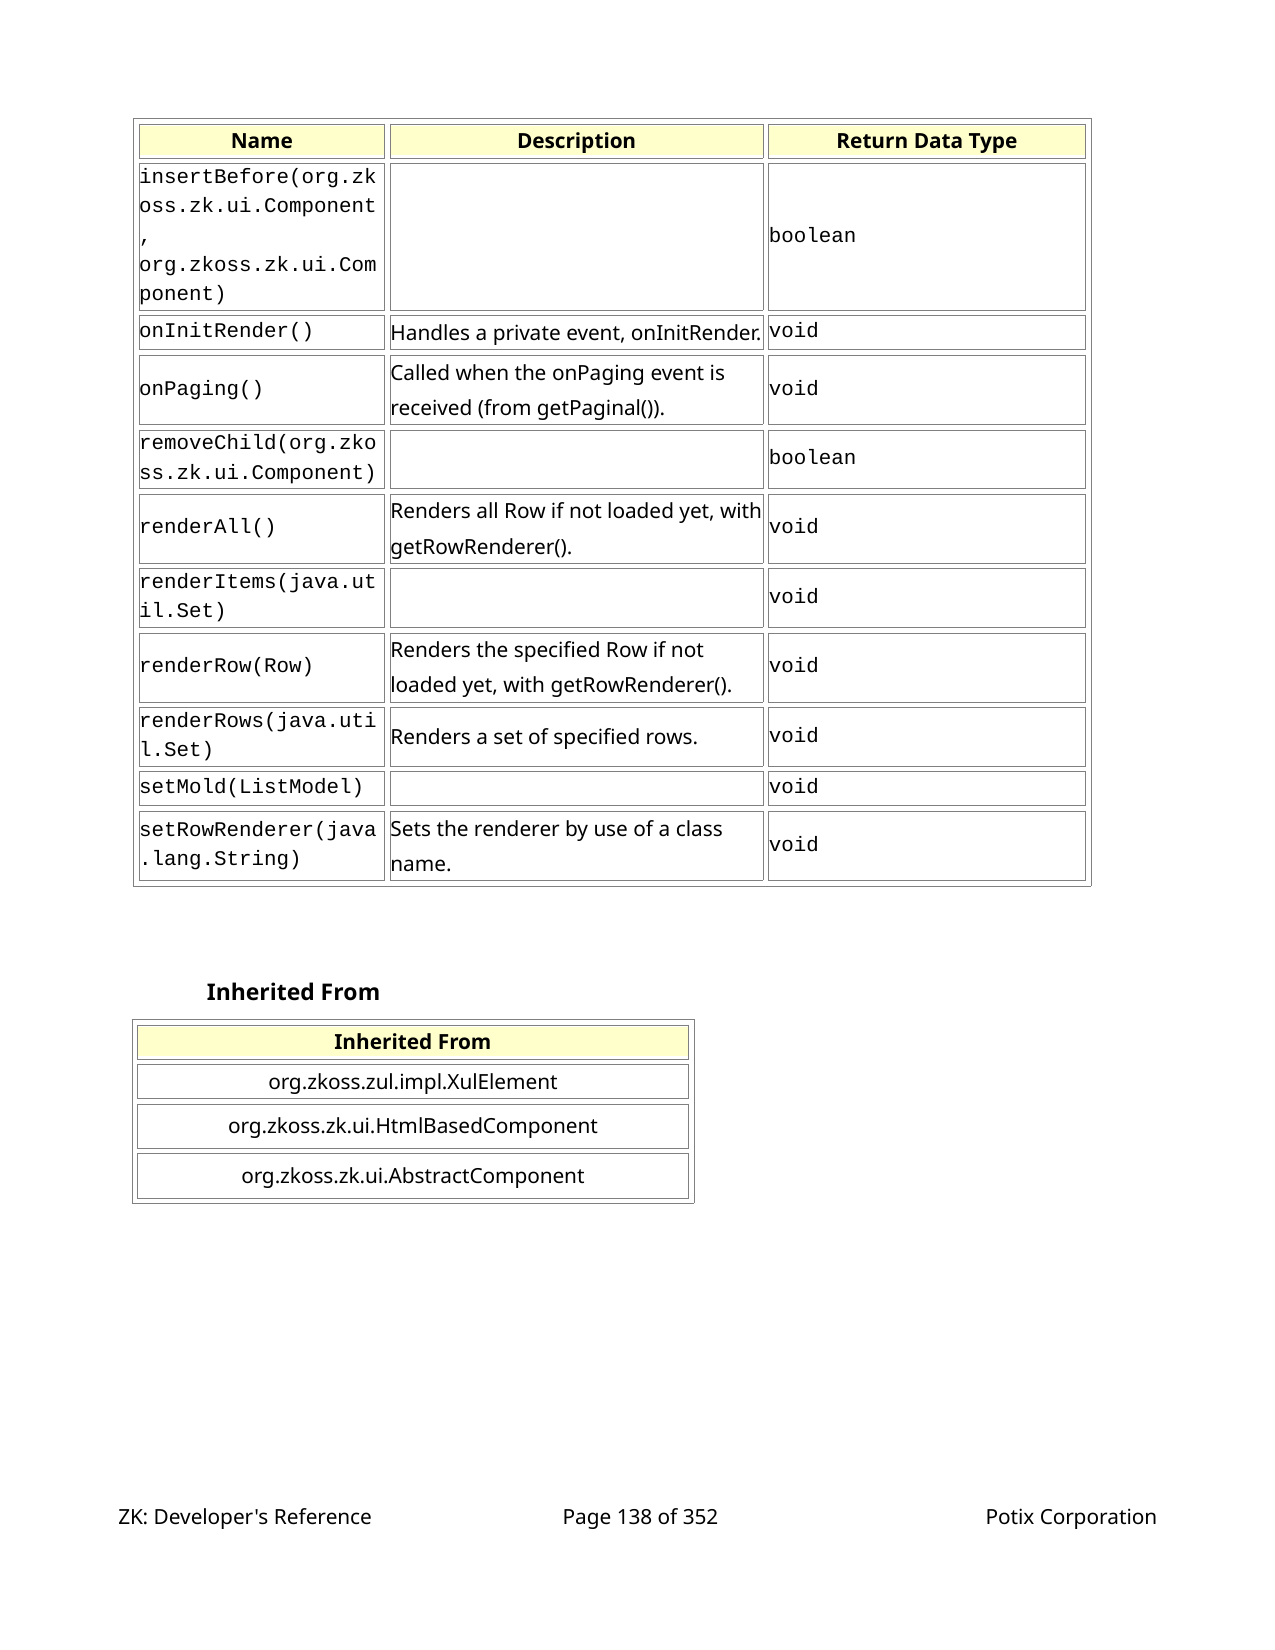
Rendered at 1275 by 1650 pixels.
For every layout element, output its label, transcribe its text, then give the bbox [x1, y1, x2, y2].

table_cell renderAll() [136, 488, 387, 563]
table_cell [391, 164, 763, 310]
table_cell Handles a private event, onInitRender. [387, 310, 766, 349]
table_header Description [387, 119, 766, 158]
table_cell renderItems(java.util.Set) [136, 563, 387, 627]
table_header Inherited From [134, 1020, 691, 1059]
table_header Name [136, 119, 387, 158]
table_cell void [766, 702, 1088, 766]
table_cell org.zkoss.zk.ui.HtmlBasedComponent [134, 1098, 691, 1148]
table_cell void [766, 766, 1088, 805]
table_cell Renders all Row if not loaded yet, with getRowRenderer(). [387, 488, 766, 563]
table_cell org.zkoss.zk.ui.AbstractComponent [134, 1148, 691, 1198]
table_cell [387, 563, 766, 627]
table_cell boolean [766, 158, 1088, 310]
table_cell void [766, 488, 1088, 563]
table_cell insertBefore(org.zkoss.zk.ui.Component, org.zkoss.zk.ui.Component) [136, 158, 387, 310]
table_cell Renders a set of specified rows. [387, 702, 766, 766]
table_cell onInitRender() [136, 310, 387, 349]
table_cell setMold(ListModel) [136, 766, 387, 805]
table_cell void [766, 627, 1088, 702]
table_cell removeChild(org.zkoss.zk.ui.Component) [136, 424, 387, 488]
table_cell org.zkoss.zul.impl.XulElement [134, 1059, 691, 1098]
table_cell [391, 569, 763, 627]
table_header Return Data Type [766, 119, 1088, 158]
table_cell void [766, 563, 1088, 627]
table_cell Called when the onPaging event is received (from getPaginal()). [387, 349, 766, 424]
table_cell Sets the renderer by use of a class name. [387, 805, 766, 880]
table_cell [387, 158, 766, 310]
table_cell [387, 766, 766, 805]
table_cell void [766, 805, 1088, 880]
table_cell void [766, 349, 1088, 424]
table_cell setRowRenderer(java.lang.String) [136, 805, 387, 880]
table_cell void [766, 310, 1088, 349]
table_cell [387, 424, 766, 488]
table_cell boolean [766, 424, 1088, 488]
table_cell renderRow(Row) [136, 627, 387, 702]
table_cell [391, 431, 763, 488]
table_cell onPaging() [136, 349, 387, 424]
table_cell [391, 772, 763, 805]
table_cell renderRows(java.util.Set) [136, 702, 387, 766]
subtitle Inherited From [207, 975, 1157, 1007]
table_cell Renders the specified Row if not loaded yet, with getRowRenderer(). [387, 627, 766, 702]
